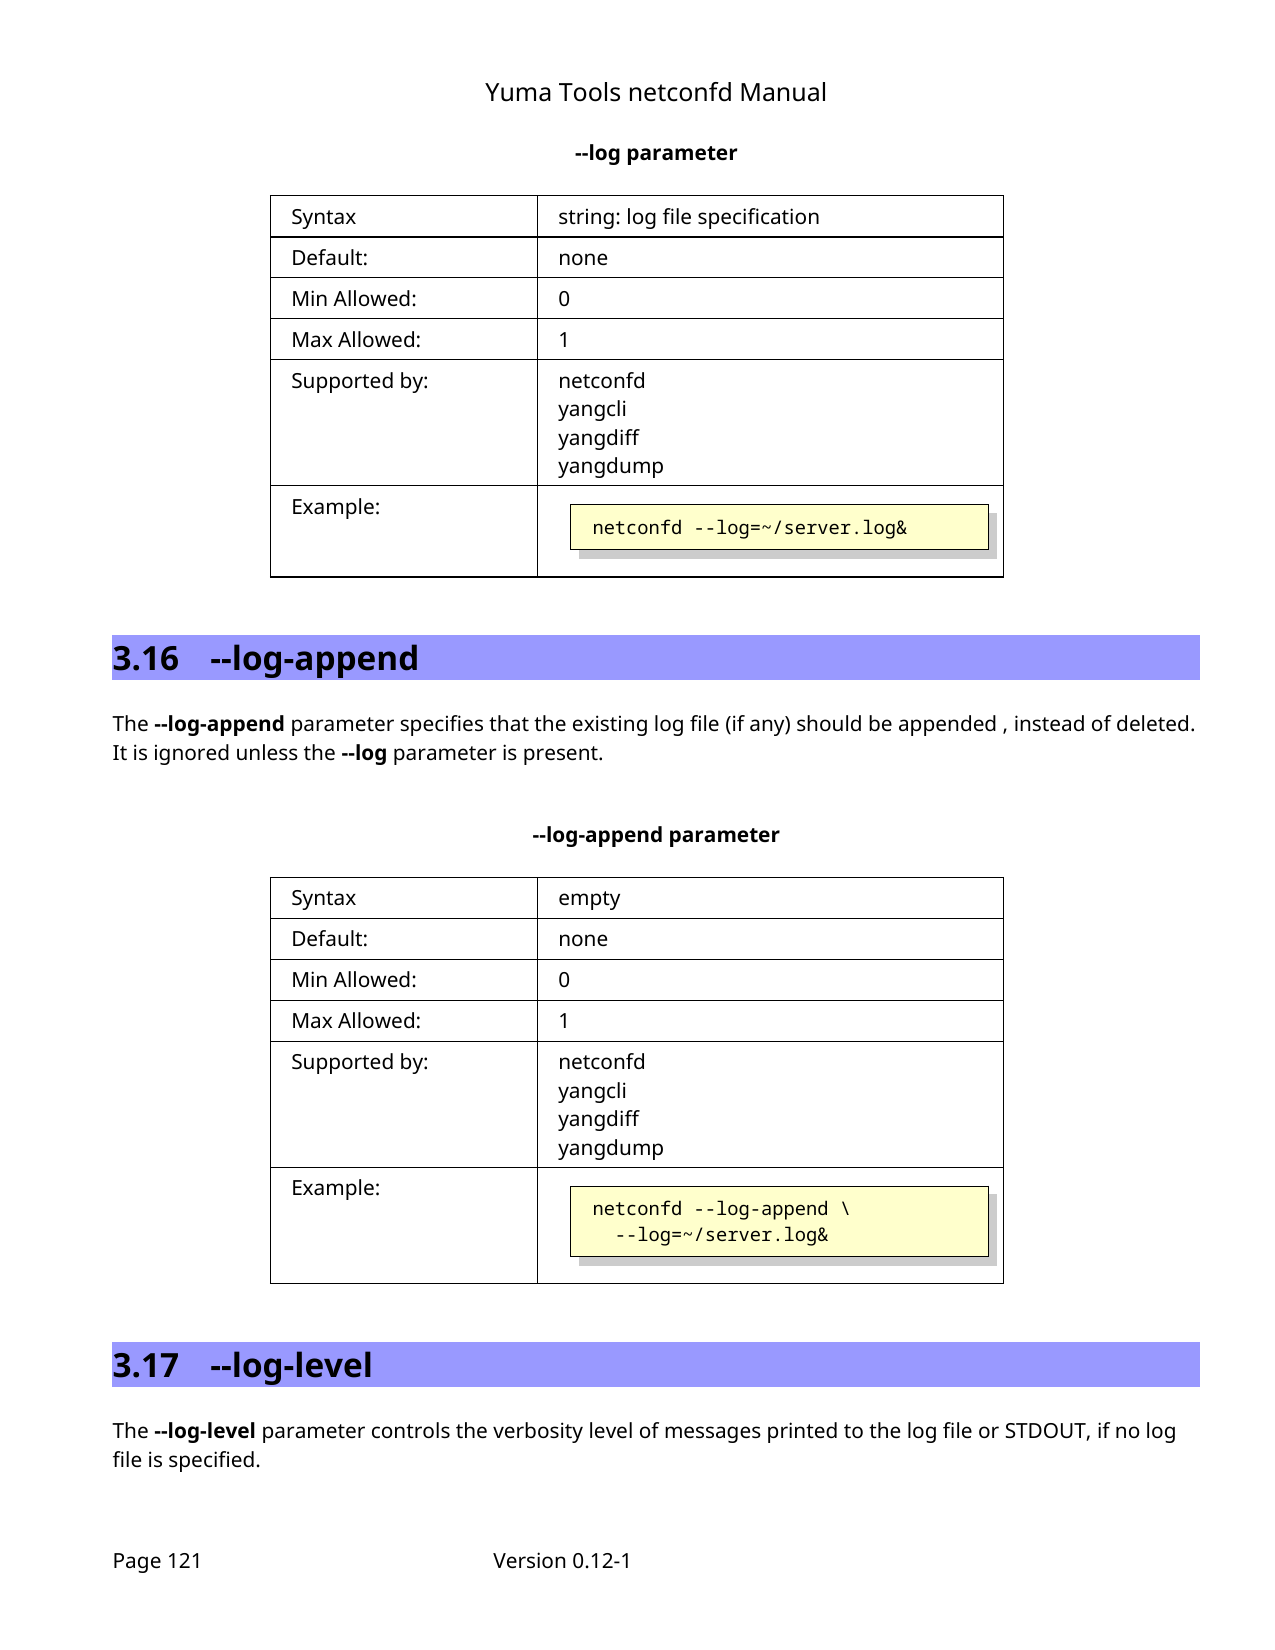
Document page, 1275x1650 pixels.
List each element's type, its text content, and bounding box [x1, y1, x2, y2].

table_cell 0 [538, 960, 1003, 999]
table_cell none [538, 238, 1003, 277]
table_cell Supported by: [271, 1042, 537, 1167]
table_header string: log file specification [538, 196, 1003, 236]
table_cell netconfd yangcli yangdiff yangdump [538, 360, 1003, 485]
subtitle --log-append [112, 635, 1200, 680]
table_cell Min Allowed: [271, 960, 537, 999]
table_cell Default: [271, 919, 537, 959]
subtitle --log parameter [127, 138, 1185, 167]
subtitle --log-append parameter [127, 820, 1185, 848]
text The --log-level parameter controls the verbosity level of messages printed to the log file or STDOUT, if no log file is specified. [112, 1416, 1200, 1473]
table_cell Max Allowed: [271, 1001, 537, 1041]
table_cell Example: [271, 486, 537, 576]
table_cell netconfd --log=~/server.log& [538, 486, 1003, 576]
table_cell 1 [538, 1001, 1003, 1041]
subtitle --log-level [112, 1342, 1200, 1387]
table_cell netconfd yangcli yangdiff yangdump [538, 1042, 1003, 1167]
table_cell netconfd --log-append \ --log=~/server.log& [538, 1168, 1003, 1283]
text The --log-append parameter specifies that the existing log file (if any) should be appended , instead of deleted. It is ignored unless the --log parameter is present. [112, 709, 1200, 766]
table_cell Min Allowed: [271, 278, 537, 318]
table_header empty [538, 878, 1003, 918]
table_cell 1 [538, 319, 1003, 359]
table_header Syntax [271, 878, 537, 918]
table_cell 0 [538, 278, 1003, 318]
table_cell Example: [271, 1168, 537, 1283]
table_cell Default: [271, 238, 537, 277]
table_cell Supported by: [271, 360, 537, 485]
table_cell Max Allowed: [271, 319, 537, 359]
table_cell none [538, 919, 1003, 959]
table_header Syntax [271, 196, 537, 236]
